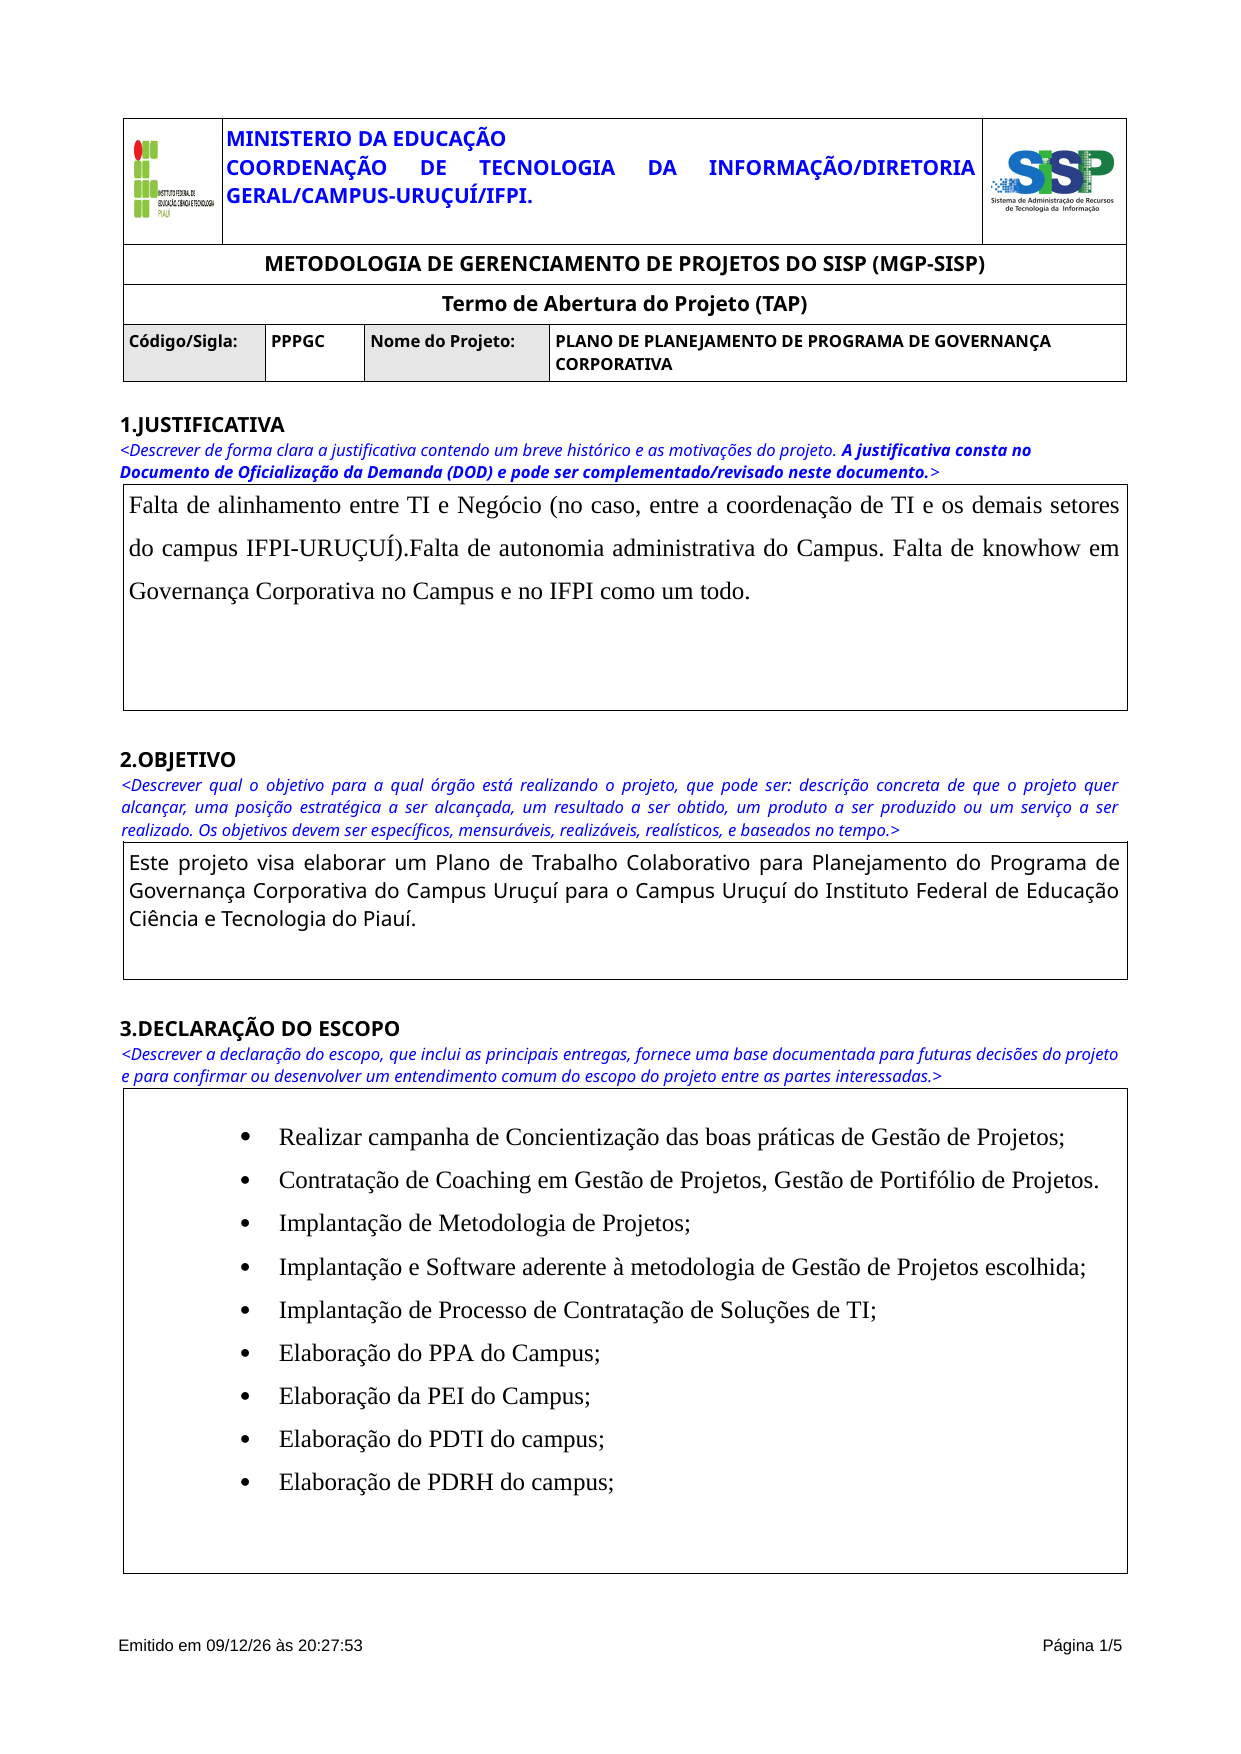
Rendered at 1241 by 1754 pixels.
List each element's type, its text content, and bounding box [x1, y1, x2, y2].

text <Descrever a declaração do escopo, que inclui as principais entregas, fornece uma base documentada para futuras decisões do projeto e para confirmar ou desenvolver um entendimento comum do escopo do projeto entre as partes interessadas.> [121, 1042, 1122, 1088]
table_header Este projeto visa elaborar um Plano de Trabalho Colaborativo para Planejamento do Programa de Governança Corporativa do Campus Uruçuí para o Campus Uruçuí do Instituto Federal de Educação Ciência e Tecnologia do Piauí. [124, 843, 1127, 979]
text <Descrever qual o objetivo para a qual órgão está realizando o projeto, que pode ser: descrição concreta de que o projeto quer alcançar, uma posição estratégica a ser alcançada, um resultado a ser obtido, um produto a ser produzido ou um serviço a ser realizado. Os objetivos devem ser específicos, mensuráveis, realizáveis, realísticos, e baseados no tempo.> [121, 773, 1122, 841]
list OBJETIVO [119, 745, 1122, 773]
list JUSTIFICATIVA [119, 410, 1122, 438]
table_header Falta de alinhamento entre TI e Negócio (no caso, entre a coordenação de TI e os demais setores do campus IFPI-URUÇUÍ).Falta de autonomia administrativa do Campus. Falta de knowhow em Governança Corporativa no Campus e no IFPI como um todo. [124, 485, 1127, 710]
list DECLARAÇÃO DO ESCOPO [119, 1014, 1122, 1042]
table_header Realizar campanha de Concientização das boas práticas de Gestão de Projetos; Contratação de Coaching em Gestão de Projetos, Gestão de Portifólio de Projetos. Implantação de Metodologia de Projetos; Implantação e Software aderente à metodologia de Gestão de Projetos escolhida; Implantação de Processo de Contratação de Soluções de TI; Elaboração do PPA do Campus; Elaboração da PEI do Campus; Elaboração do PDTI do campus; Elaboração de PDRH do campus; [124, 1089, 1127, 1573]
text <Descrever de forma clara a justificativa contendo um breve histórico e as motivações do projeto. A justificativa consta no Documento de Oficialização da Demanda (DOD) e pode ser complementado/revisado neste documento.> [119, 438, 1122, 484]
